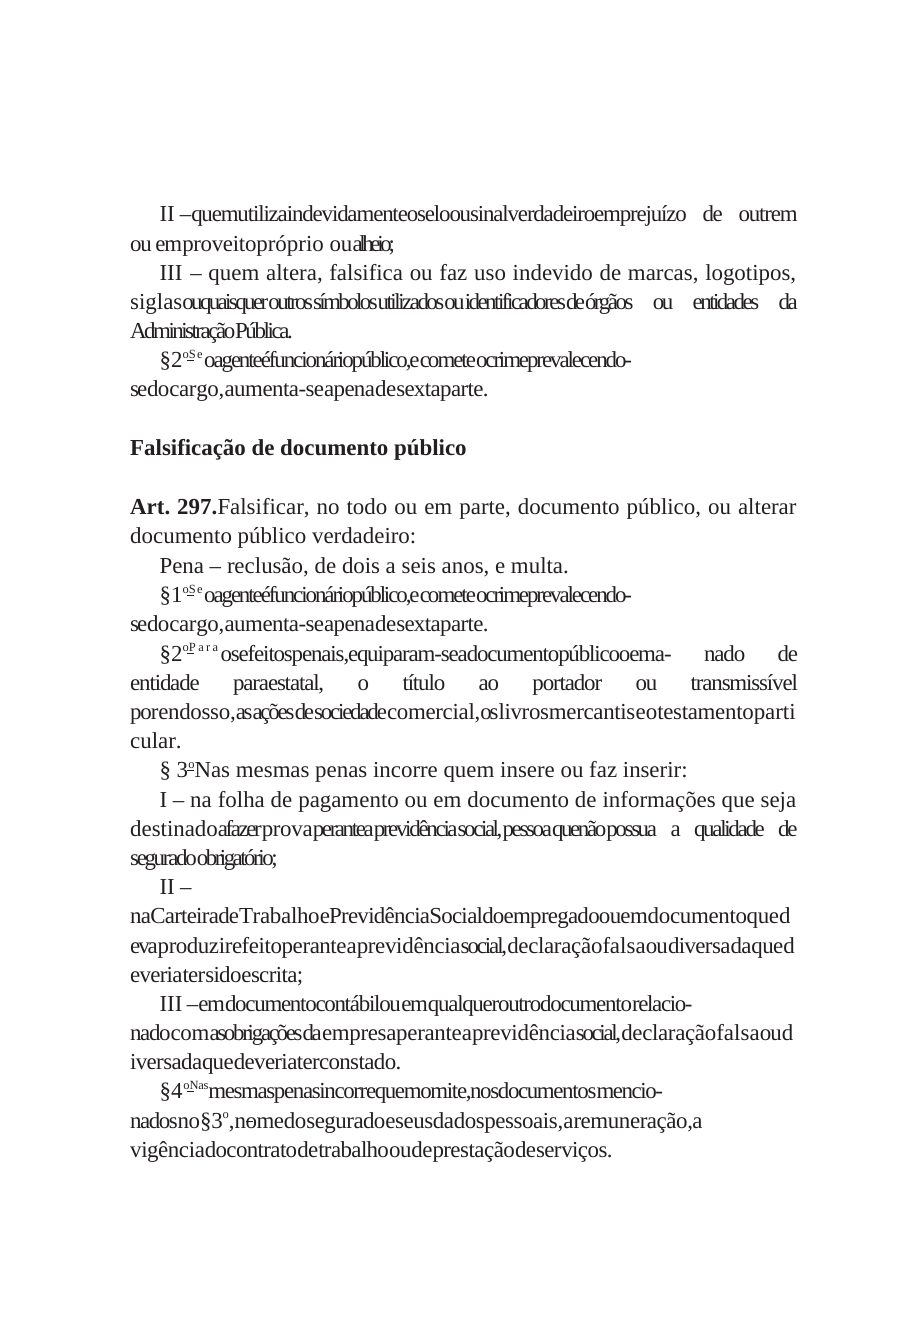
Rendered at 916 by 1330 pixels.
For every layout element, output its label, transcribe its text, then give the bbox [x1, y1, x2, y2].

text Pena – reclusão, de dois a seis anos, e multa. [159, 552, 809, 578]
list – quem altera, falsifica ou faz uso indevido de marcas, logotipos, siglasouquaisqueroutrossímbolosutilizadosouidentificadoresdeórgãos ou entidades da AdministraçãoPública. [130, 259, 798, 343]
text §1oSeoagenteéfuncionáriopúblico,ecometeocrimeprevalecendo- sedocargo,aumenta-seapenadesextaparte. [130, 581, 798, 637]
list –emdocumentocontábilouemqualqueroutrodocumentorelacio- nadocomasobrigaçõesdaempresaperanteaprevidênciasocial,declaraçãofalsaoudiversadaquedeveriaterconstado. [130, 990, 798, 1075]
text Art. 297.Falsificar, no todo ou em parte, documento público, ou alterar documento público verdadeiro: [130, 493, 798, 549]
list –naCarteiradeTrabalhoePrevidênciaSocialdoempregadoouemdocumentoquedevaproduzirefeitoperanteaprevidênciasocial,declaraçãofalsaoudiversadaquedeveriatersidoescrita; [130, 873, 798, 987]
text §2oSeoagenteéfuncionáriopúblico,ecometeocrimeprevalecendo- sedocargo,aumenta-seapenadesextaparte. [130, 346, 798, 402]
text §4oNasmesmaspenasincorrequemomite,nosdocumentosmencio- nadosno§3o,nomedoseguradoeseusdadospessoais,aremuneração,a vigênciadocontratodetrabalhooudeprestaçãodeserviços. [130, 1078, 798, 1162]
list – na folha de pagamento ou em documento de informações que seja destinadoafazerprovaperanteaprevidênciasocial,pessoaquenãopossua a qualidade de seguradoobrigatório; [130, 786, 798, 871]
list –quemutilizaindevidamenteoseloousinalverdadeiroemprejuízo de outrem ou emproveitopróprio oualheio; [130, 200, 798, 256]
text § 3oNas mesmas penas incorre quem insere ou faz inserir: [159, 756, 809, 783]
text §2oParaosefeitospenais,equiparam-seadocumentopúblicooema- nado de entidade paraestatal, o título ao portador ou transmissível porendosso,asaçõesdesociedadecomercial,oslivrosmercantiseotestamentoparticular. [130, 639, 798, 753]
subtitle Falsificação de documento público [130, 434, 809, 461]
